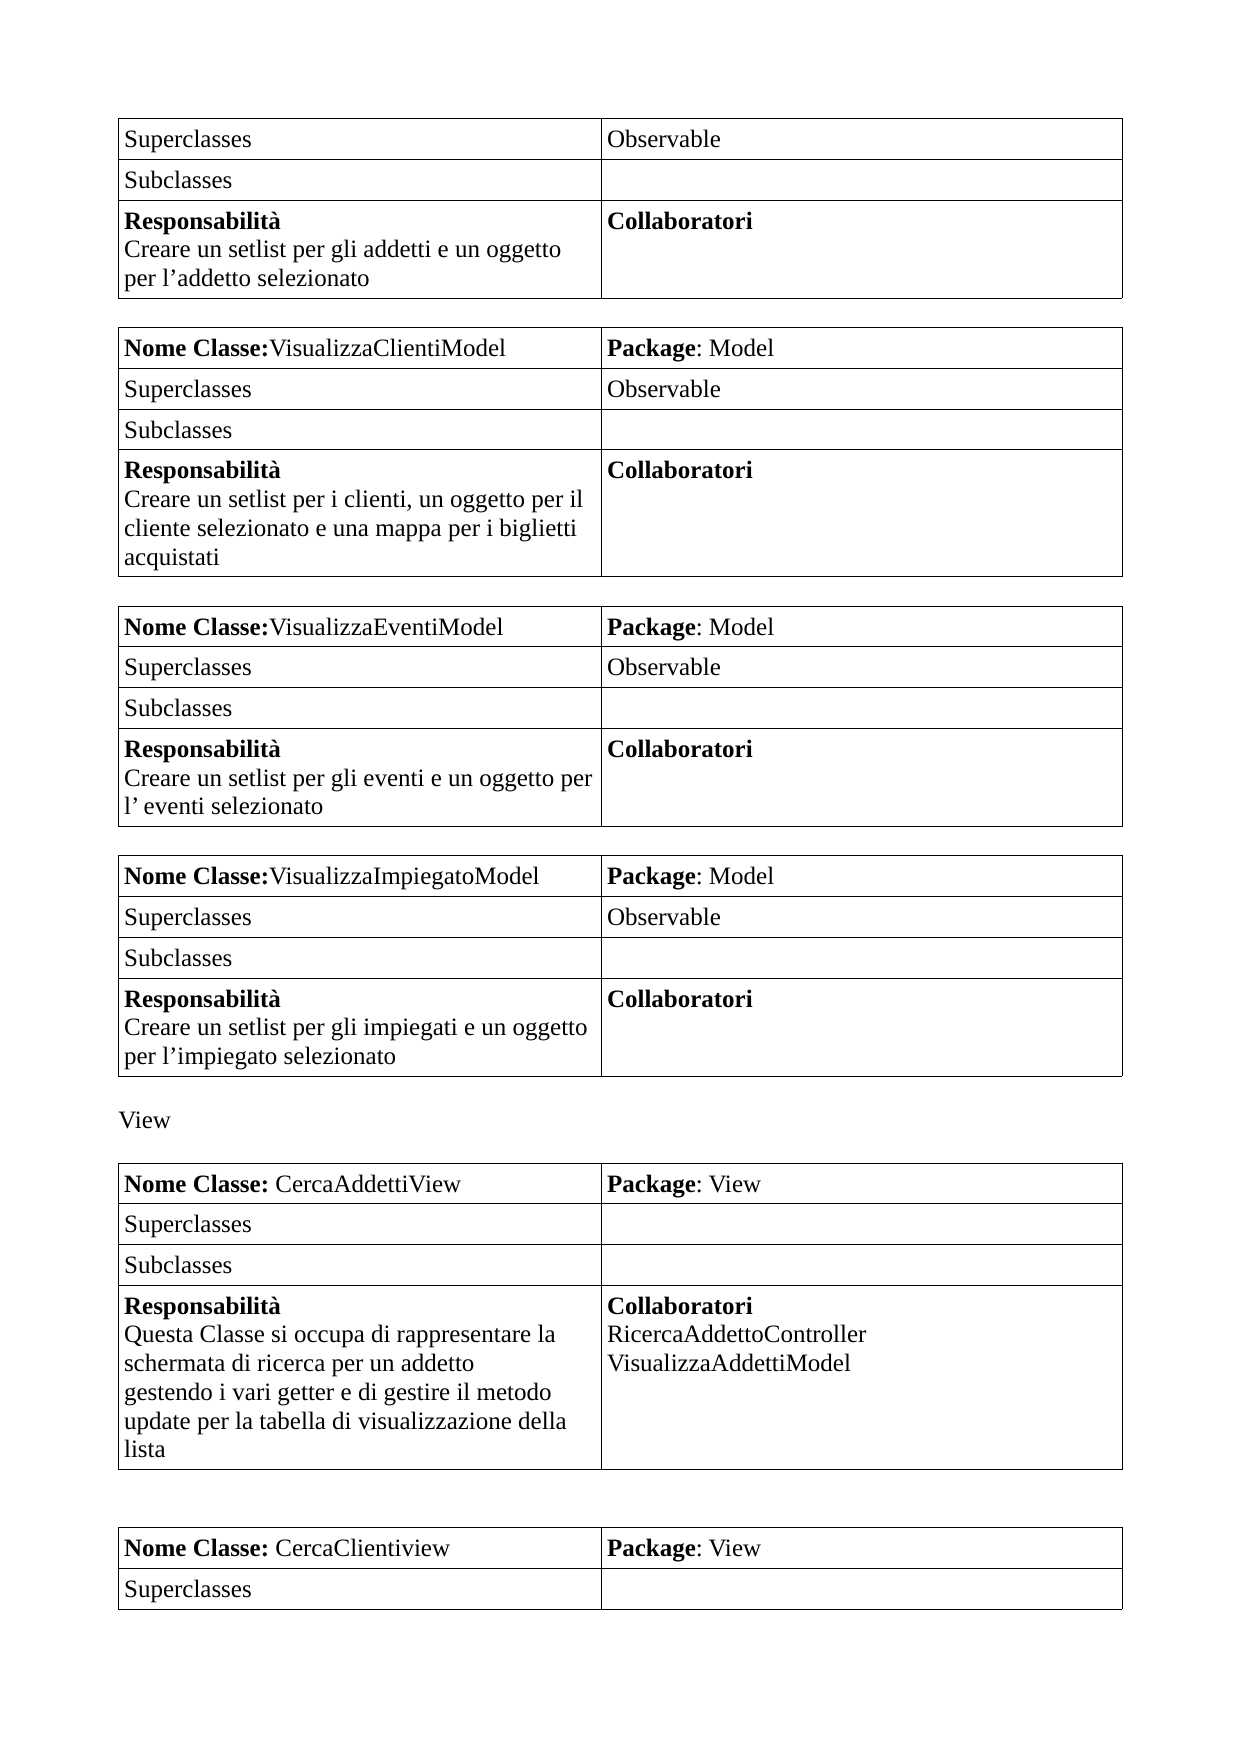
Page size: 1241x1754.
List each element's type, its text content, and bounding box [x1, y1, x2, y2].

table_cell Collaboratori [602, 979, 1122, 1076]
table_cell Observable [602, 897, 1122, 937]
table_cell [602, 1569, 1122, 1608]
table_header Nome Classe:VisualizzaClientiModel [119, 328, 601, 368]
table_header Package: Model [602, 856, 1122, 896]
table_cell Responsabilità Creare un setlist per i clienti, un oggetto per il cliente selezionato e una mappa per i biglietti acquistati [119, 450, 601, 576]
table_cell Observable [602, 369, 1122, 408]
table_cell [602, 410, 1122, 449]
table_cell [602, 688, 1122, 728]
table_cell Superclasses [119, 369, 601, 408]
table_cell [602, 160, 1122, 199]
table_cell Subclasses [119, 410, 601, 449]
table_cell Superclasses [119, 897, 601, 937]
table_cell Superclasses [119, 1204, 601, 1244]
table_cell [602, 1245, 1122, 1284]
table_cell Subclasses [119, 1245, 601, 1284]
table_cell Superclasses [119, 119, 601, 159]
table_header Nome Classe:VisualizzaImpiegatoModel [119, 856, 601, 896]
table_cell [602, 1204, 1122, 1244]
table_cell Collaboratori RicercaAddettoController VisualizzaAddettiModel [602, 1286, 1122, 1469]
table_cell Superclasses [119, 1569, 601, 1608]
table_cell Collaboratori [602, 729, 1122, 826]
table_header Package: Model [602, 607, 1122, 646]
table_header Package: View [602, 1164, 1122, 1203]
table_header Package: Model [602, 328, 1122, 368]
table_cell Subclasses [119, 160, 601, 199]
table_cell Observable [602, 647, 1122, 687]
table_header Package: View [602, 1528, 1122, 1568]
table_cell Responsabilità Creare un setlist per gli impiegati e un oggetto per l’impiegato selezionato [119, 979, 601, 1076]
table_cell Observable [602, 119, 1122, 159]
table_header Nome Classe: CercaClientiview [119, 1528, 601, 1568]
table_header Nome Classe:VisualizzaEventiModel [119, 607, 601, 646]
table_cell Collaboratori [602, 450, 1122, 576]
table_cell Superclasses [119, 647, 601, 687]
table_cell Responsabilità Creare un setlist per gli addetti e un oggetto per l’addetto selezionato [119, 201, 601, 298]
table_cell Subclasses [119, 938, 601, 977]
table_cell [602, 938, 1122, 977]
text View [118, 1105, 1122, 1134]
table_header Nome Classe: CercaAddettiView [119, 1164, 601, 1203]
table_cell Collaboratori [602, 201, 1122, 298]
table_cell Responsabilità Creare un setlist per gli eventi e un oggetto per l’ eventi selezionato [119, 729, 601, 826]
table_cell Responsabilità Questa Classe si occupa di rappresentare la schermata di ricerca per un addetto gestendo i vari getter e di gestire il metodo update per la tabella di visualizzazione della lista [119, 1286, 601, 1469]
table_cell Subclasses [119, 688, 601, 728]
